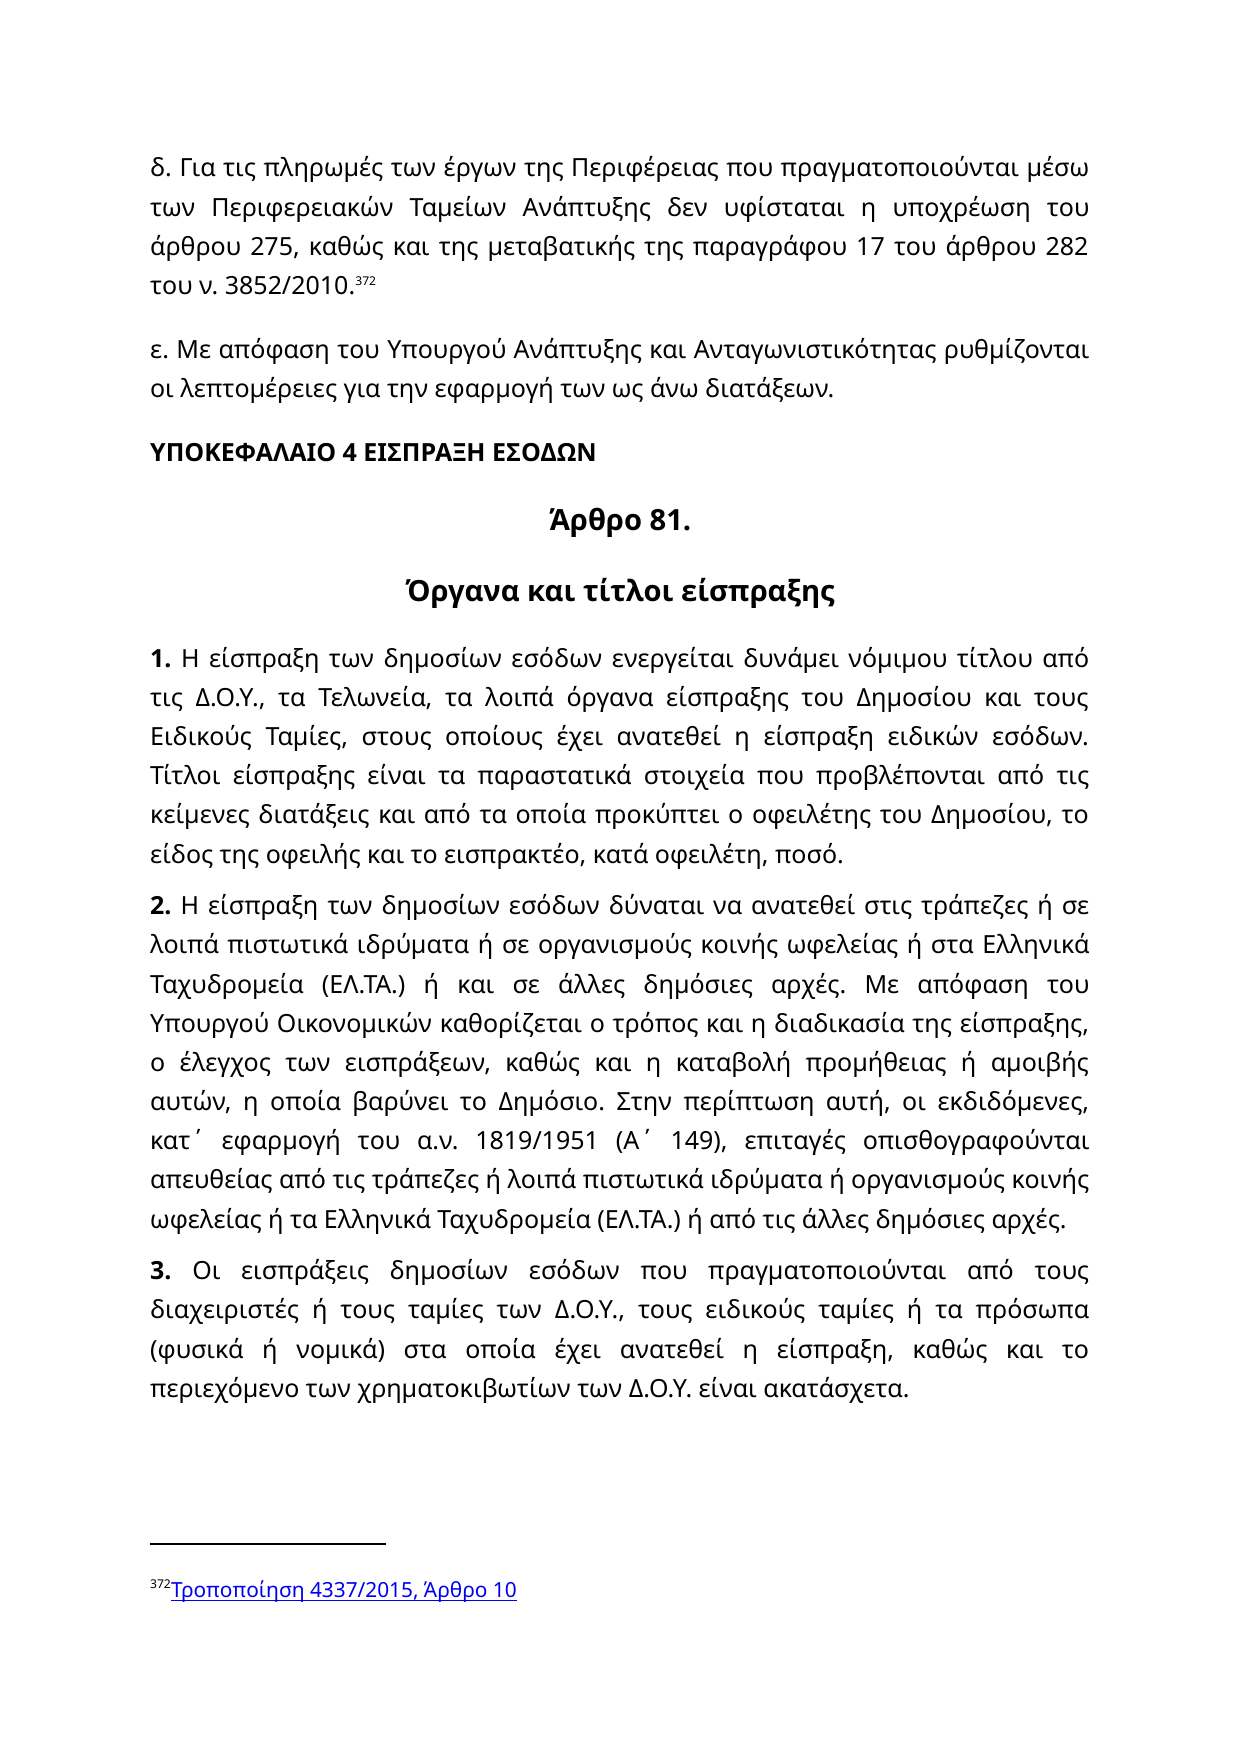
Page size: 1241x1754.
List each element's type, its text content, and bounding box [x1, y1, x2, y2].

text 1. Η είσπραξη των δημοσίων εσόδων ενεργείται δυνάμει νόμιμου τίτλου από τις Δ.Ο.Υ., τα Τελωνεία, τα λοιπά όργανα είσπραξης του Δημοσίου και τους Ειδικούς Ταμίες, στους οποίους έχει ανατεθεί η είσπραξη ειδικών εσόδων. Τίτλοι είσπραξης είναι τα παραστατικά στοιχεία που προβλέπονται από τις κείμενες διατάξεις και από τα οποία προκύπτει ο οφειλέτης του Δημοσίου, το είδος της οφειλής και το εισπρακτέο, κατά οφειλέτη, ποσό. [150, 640, 1090, 870]
subtitle Όργανα και τίτλοι είσπραξης [150, 570, 1090, 609]
text 3. Οι εισπράξεις δημοσίων εσόδων που πραγματοποιούνται από τους διαχειριστές ή τους ταμίες των Δ.Ο.Υ., τους ειδικούς ταμίες ή τα πρόσωπα (φυσικά ή νομικά) στα οποία έχει ανατεθεί η είσπραξη, καθώς και το περιεχόμενο των χρηματοκιβωτίων των Δ.Ο.Υ. είναι ακατάσχετα. [150, 1253, 1090, 1404]
text Τροποποίηση 4337/2015, Άρθρο 10 [150, 1576, 1090, 1604]
text 2. Η είσπραξη των δημοσίων εσόδων δύναται να ανατεθεί στις τράπεζες ή σε λοιπά πιστωτικά ιδρύματα ή σε οργανισμούς κοινής ωφελείας ή στα Ελληνικά Ταχυδρομεία (ΕΛ.ΤΑ.) ή και σε άλλες δημόσιες αρχές. Με απόφαση του Υπουργού Οικονομικών καθορίζεται ο τρόπος και η διαδικασία της είσπραξης, ο έλεγχος των εισπράξεων, καθώς και η καταβολή προμήθειας ή αμοιβής αυτών, η οποία βαρύνει το Δημόσιο. Στην περίπτωση αυτή, οι εκδιδόμενες, κατ΄ εφαρμογή του α.ν. 1819/1951 (Α΄ 149), επιταγές οπισθογραφούνται απευθείας από τις τράπεζες ή λοιπά πιστωτικά ιδρύματα ή οργανισμούς κοινής ωφελείας ή τα Ελληνικά Ταχυδρομεία (ΕΛ.ΤΑ.) ή από τις άλλες δημόσιες αρχές. [150, 888, 1090, 1235]
subtitle Άρθρο 81. [150, 499, 1090, 539]
text ε. Με απόφαση του Υπουργού Ανάπτυξης και Ανταγωνιστικότητας ρυθμίζονται οι λεπτομέρειες για την εφαρμογή των ως άνω διατάξεων. [150, 332, 1090, 405]
text ΥΠΟΚΕΦΑΛΑΙΟ 4 ΕΙΣΠΡΑΞΗ ΕΣΟΔΩΝ [150, 435, 1090, 469]
text δ. Για τις πληρωμές των έργων της Περιφέρειας που πραγματοποιούνται μέσω των Περιφερειακών Ταμείων Ανάπτυξης δεν υφίσταται η υποχρέωση του άρθρου 275, καθώς και της μεταβατικής της παραγράφου 17 του άρθρου 282 του ν. 3852/2010. [150, 150, 1090, 302]
